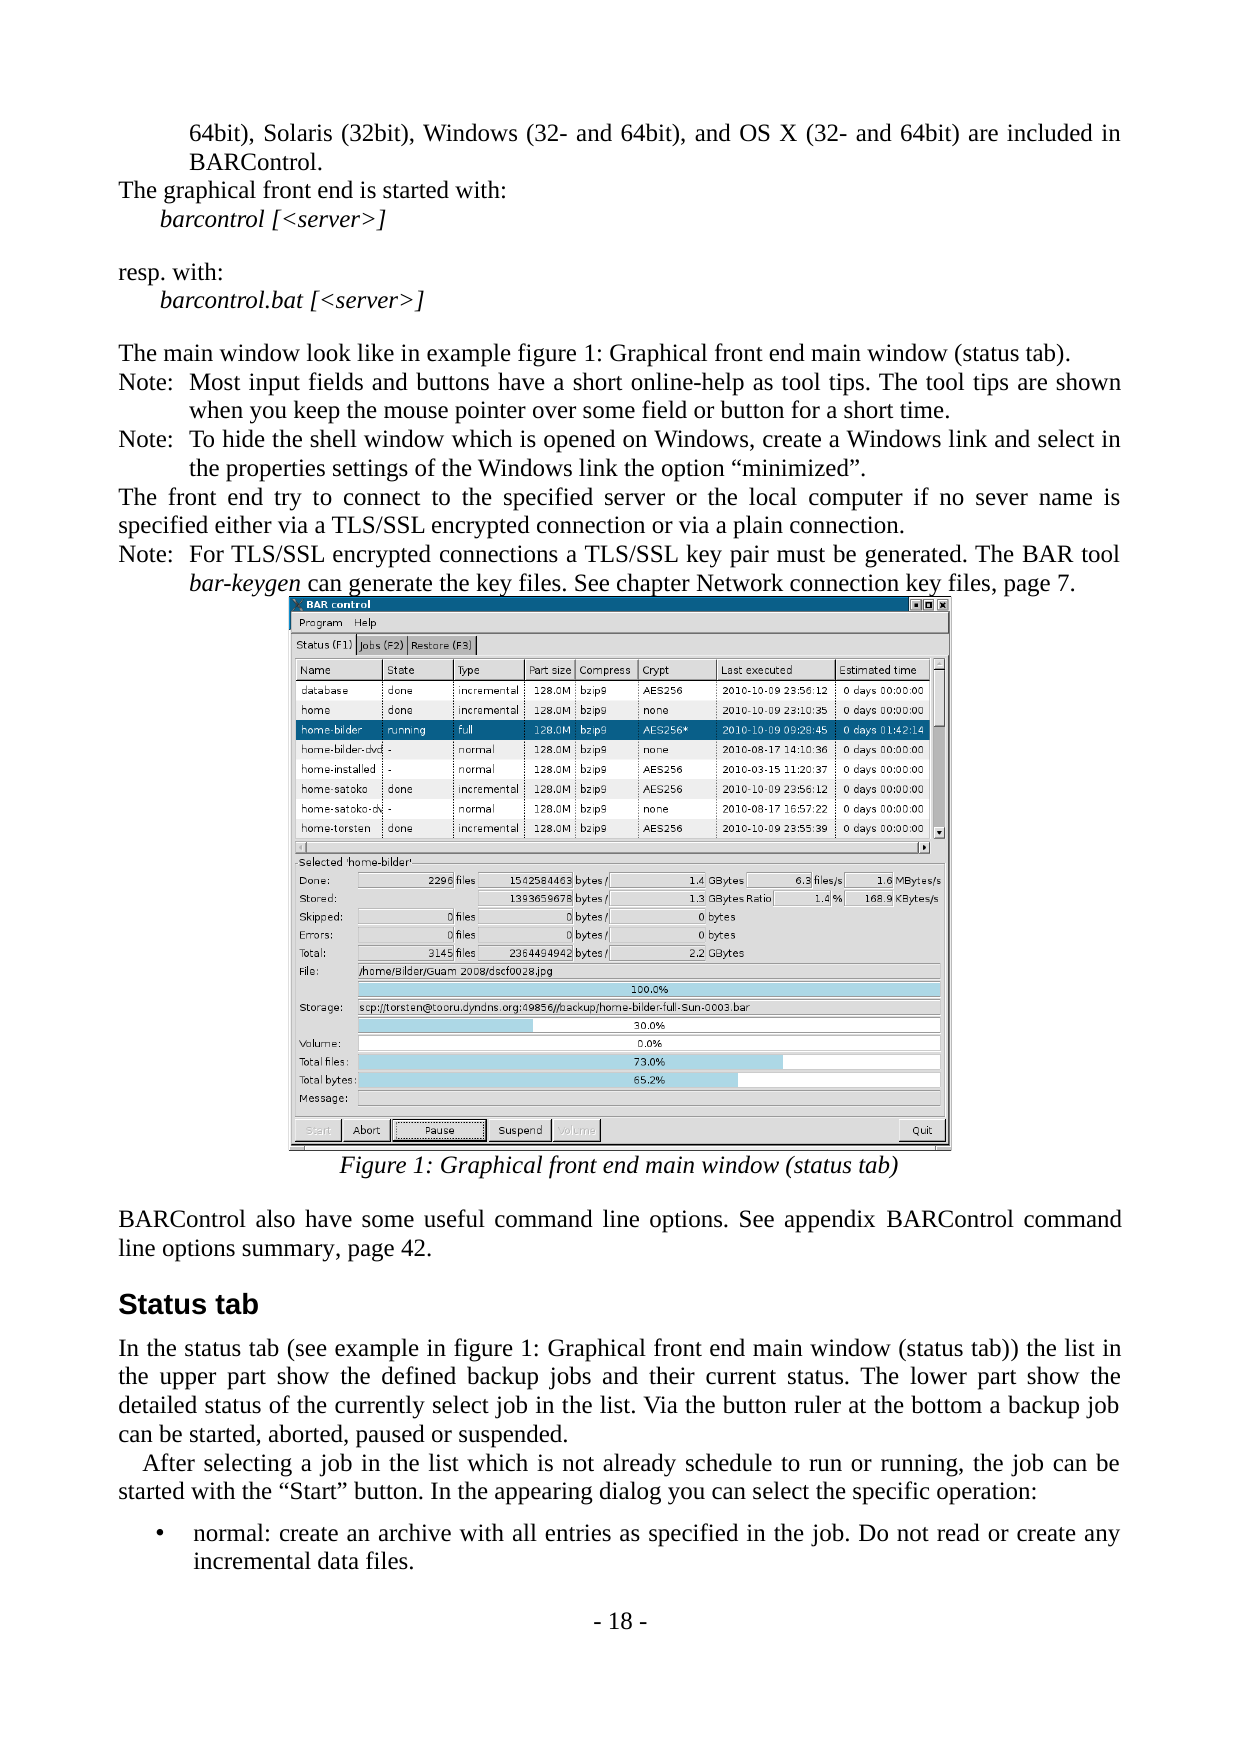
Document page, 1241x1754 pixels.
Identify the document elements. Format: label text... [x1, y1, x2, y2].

text The graphical front end is started with: [118, 176, 1122, 204]
text barcontrol [<server>] [159, 204, 1122, 233]
text Note: To hide the shell window which is opened on Windows, create a Windows link and select in the properties settings of the Windows link the option “minimized”. [118, 424, 1122, 482]
text After selecting a job in the list which is not already schedule to run or running, the job can be started with the “Start” button. In the appearing dialog you can select the specific operation: [118, 1448, 1122, 1505]
list normal: create an archive with all entries as specified in the job. Do not read or create any incremental data files. [156, 1518, 1122, 1575]
text Note: Most input fields and buttons have a short online-help as tool tips. The tool tips are shown when you keep the mouse pointer over some field or button for a short time. [118, 367, 1122, 424]
text BARControl also have some useful command line options. See appendix BARControl command line options summary, page 42. [118, 1151, 1122, 1262]
text The main window look like in example figure 1: Graphical front end main window (status tab). [118, 338, 1122, 367]
text 64bit), Solaris (32bit), Windows (32- and 64bit), and OS X (32- and 64bit) are included in BARControl. [118, 118, 1122, 176]
text In the status tab (see example in figure 1: Graphical front end main window (status tab)) the list in the upper part show the defined backup jobs and their current status. The lower part show the detailed status of the currently select job in the list. Via the button ruler at the bottom a backup job can be started, aborted, paused or suspended. [118, 1333, 1122, 1448]
subtitle Status tab [118, 1287, 1122, 1320]
text Figure 1: Graphical front end main window (status tab) [289, 1151, 951, 1179]
text The front end try to connect to the specified server or the local computer if no sever name is specified either via a TLS/SSL encrypted connection or via a plain connection. [118, 482, 1122, 539]
text resp. with: [118, 257, 1122, 286]
picture [288, 596, 952, 1151]
text Note: For TLS/SSL encrypted connections a TLS/SSL key pair must be generated. The BAR tool bar-keygen can generate the key files. See chapter Network connection key files, page 7. [118, 539, 1122, 597]
text barcontrol.bat [<server>] [159, 286, 1122, 314]
